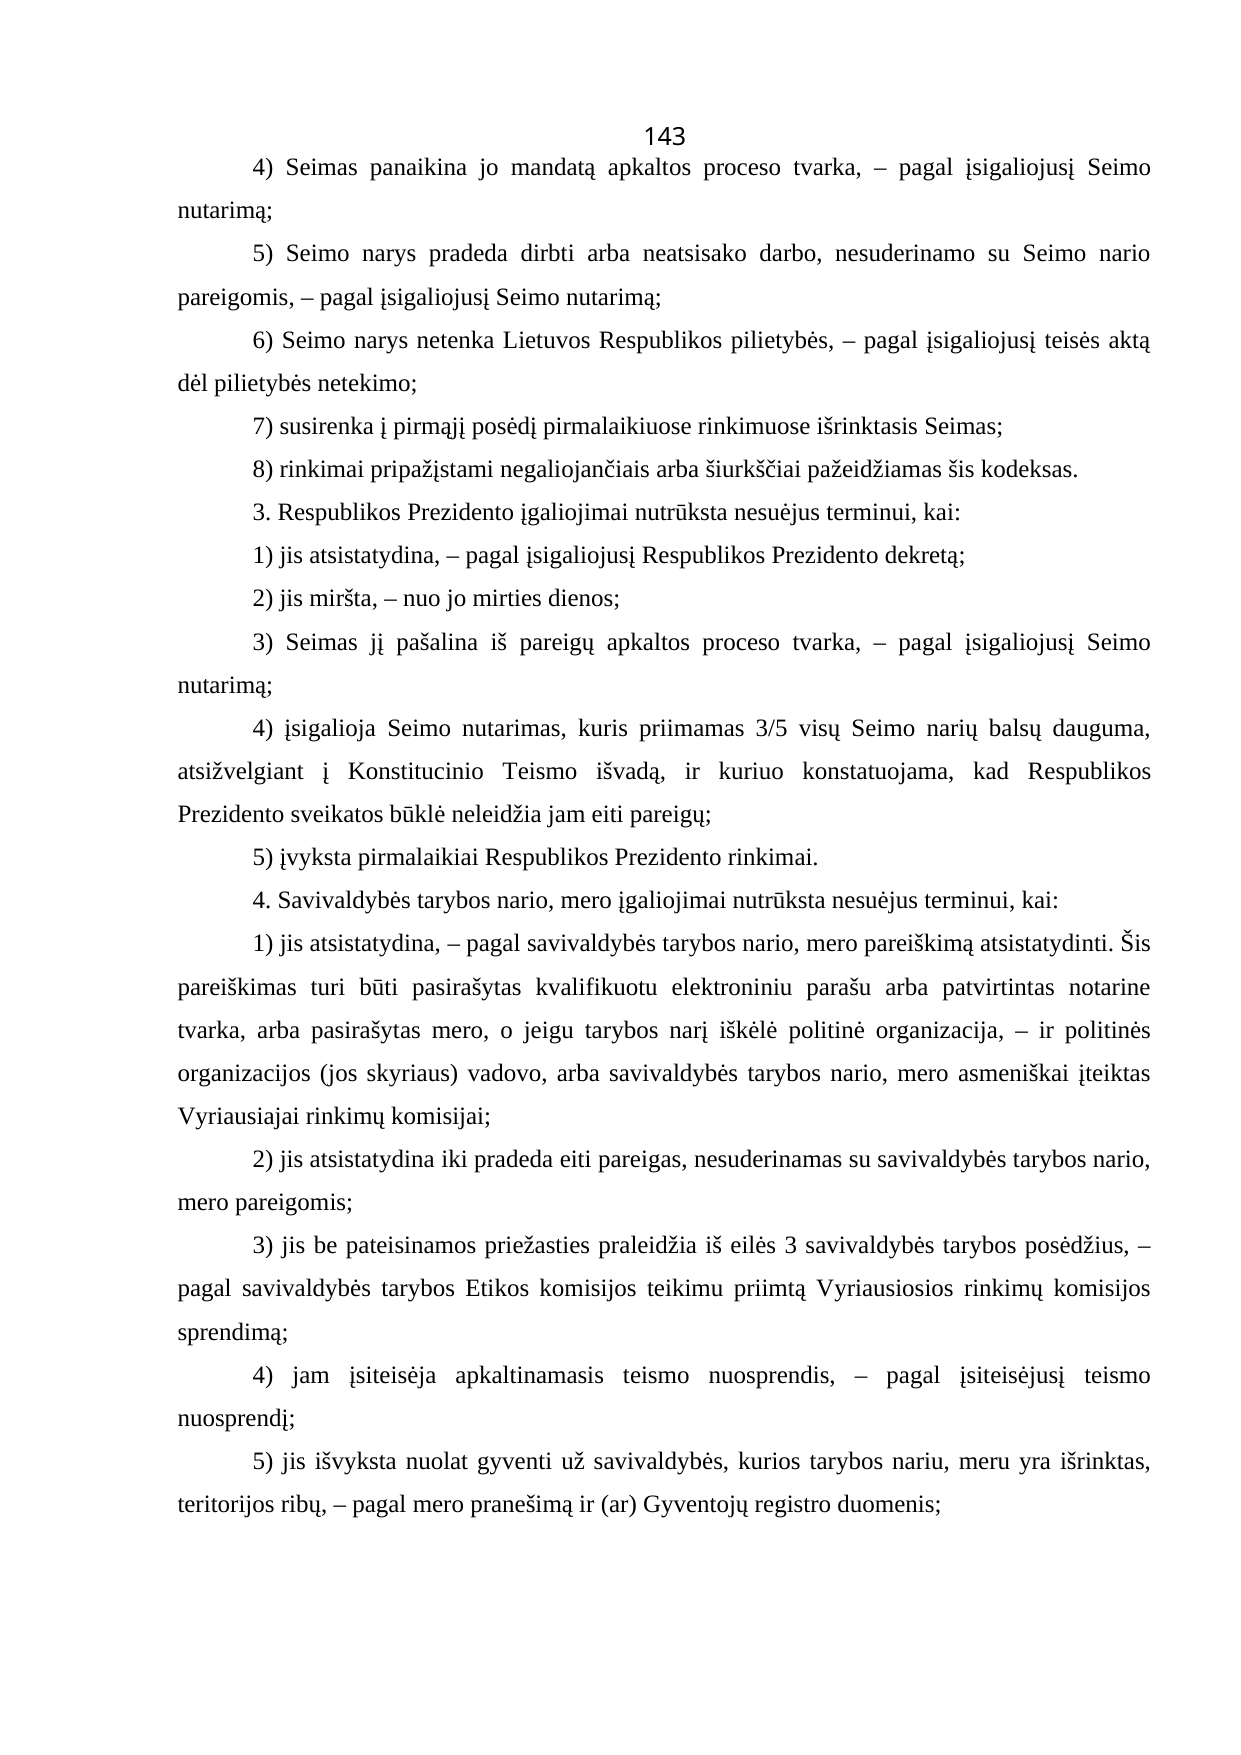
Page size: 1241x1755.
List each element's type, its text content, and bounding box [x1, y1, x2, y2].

text 6) Seimo narys netenka Lietuvos Respublikos pilietybės, – pagal įsigaliojusį teisės aktą dėl pilietybės netekimo; [177, 325, 1152, 397]
text 3. Respublikos Prezidento įgaliojimai nutrūksta nesuėjus terminui, kai: [177, 497, 1152, 526]
text 3) Seimas jį pašalina iš pareigų apkaltos proceso tvarka, – pagal įsigaliojusį Seimo nutarimą; [177, 627, 1152, 698]
text 1) jis atsistatydina, – pagal savivaldybės tarybos nario, mero pareiškimą atsistatydinti. Šis pareiškimas turi būti pasirašytas kvalifikuotu elektroniniu parašu arba patvirtintas notarine tvarka, arba pasirašytas mero, o jeigu tarybos narį iškėlė politinė organizacija, – ir politinės organizacijos (jos skyriaus) vadovo, arba savivaldybės tarybos nario, mero asmeniškai įteiktas Vyriausiajai rinkimų komisijai; [177, 928, 1152, 1130]
text 5) Seimo narys pradeda dirbti arba neatsisako darbo, nesuderinamo su Seimo nario pareigomis, – pagal įsigaliojusį Seimo nutarimą; [177, 238, 1152, 310]
text 2) jis atsistatydina iki pradeda eiti pareigas, nesuderinamas su savivaldybės tarybos nario, mero pareigomis; [177, 1144, 1152, 1216]
text 5) įvyksta pirmalaikiai Respublikos Prezidento rinkimai. [177, 842, 1152, 871]
text 4) jam įsiteisėja apkaltinamasis teismo nuosprendis, – pagal įsiteisėjusį teismo nuosprendį; [177, 1360, 1152, 1432]
text 7) susirenka į pirmąjį posėdį pirmalaikiuose rinkimuose išrinktasis Seimas; [177, 411, 1152, 440]
text 5) jis išvyksta nuolat gyventi už savivaldybės, kurios tarybos nariu, meru yra išrinktas, teritorijos ribų, – pagal mero pranešimą ir (ar) Gyventojų registro duomenis; [177, 1446, 1152, 1518]
text 2) jis miršta, – nuo jo mirties dienos; [177, 583, 1152, 612]
text 4. Savivaldybės tarybos nario, mero įgaliojimai nutrūksta nesuėjus terminui, kai: [177, 885, 1152, 914]
text 1) jis atsistatydina, – pagal įsigaliojusį Respublikos Prezidento dekretą; [177, 540, 1152, 569]
text 4) įsigalioja Seimo nutarimas, kuris priimamas 3/5 visų Seimo narių balsų dauguma, atsižvelgiant į Konstitucinio Teismo išvadą, ir kuriuo konstatuojama, kad Respublikos Prezidento sveikatos būklė neleidžia jam eiti pareigų; [177, 713, 1152, 828]
text 3) jis be pateisinamos priežasties praleidžia iš eilės 3 savivaldybės tarybos posėdžius, – pagal savivaldybės tarybos Etikos komisijos teikimu priimtą Vyriausiosios rinkimų komisijos sprendimą; [177, 1230, 1152, 1345]
text 8) rinkimai pripažįstami negaliojančiais arba šiurkščiai pažeidžiamas šis kodeksas. [177, 454, 1152, 483]
text 4) Seimas panaikina jo mandatą apkaltos proceso tvarka, – pagal įsigaliojusį Seimo nutarimą; [177, 152, 1152, 224]
